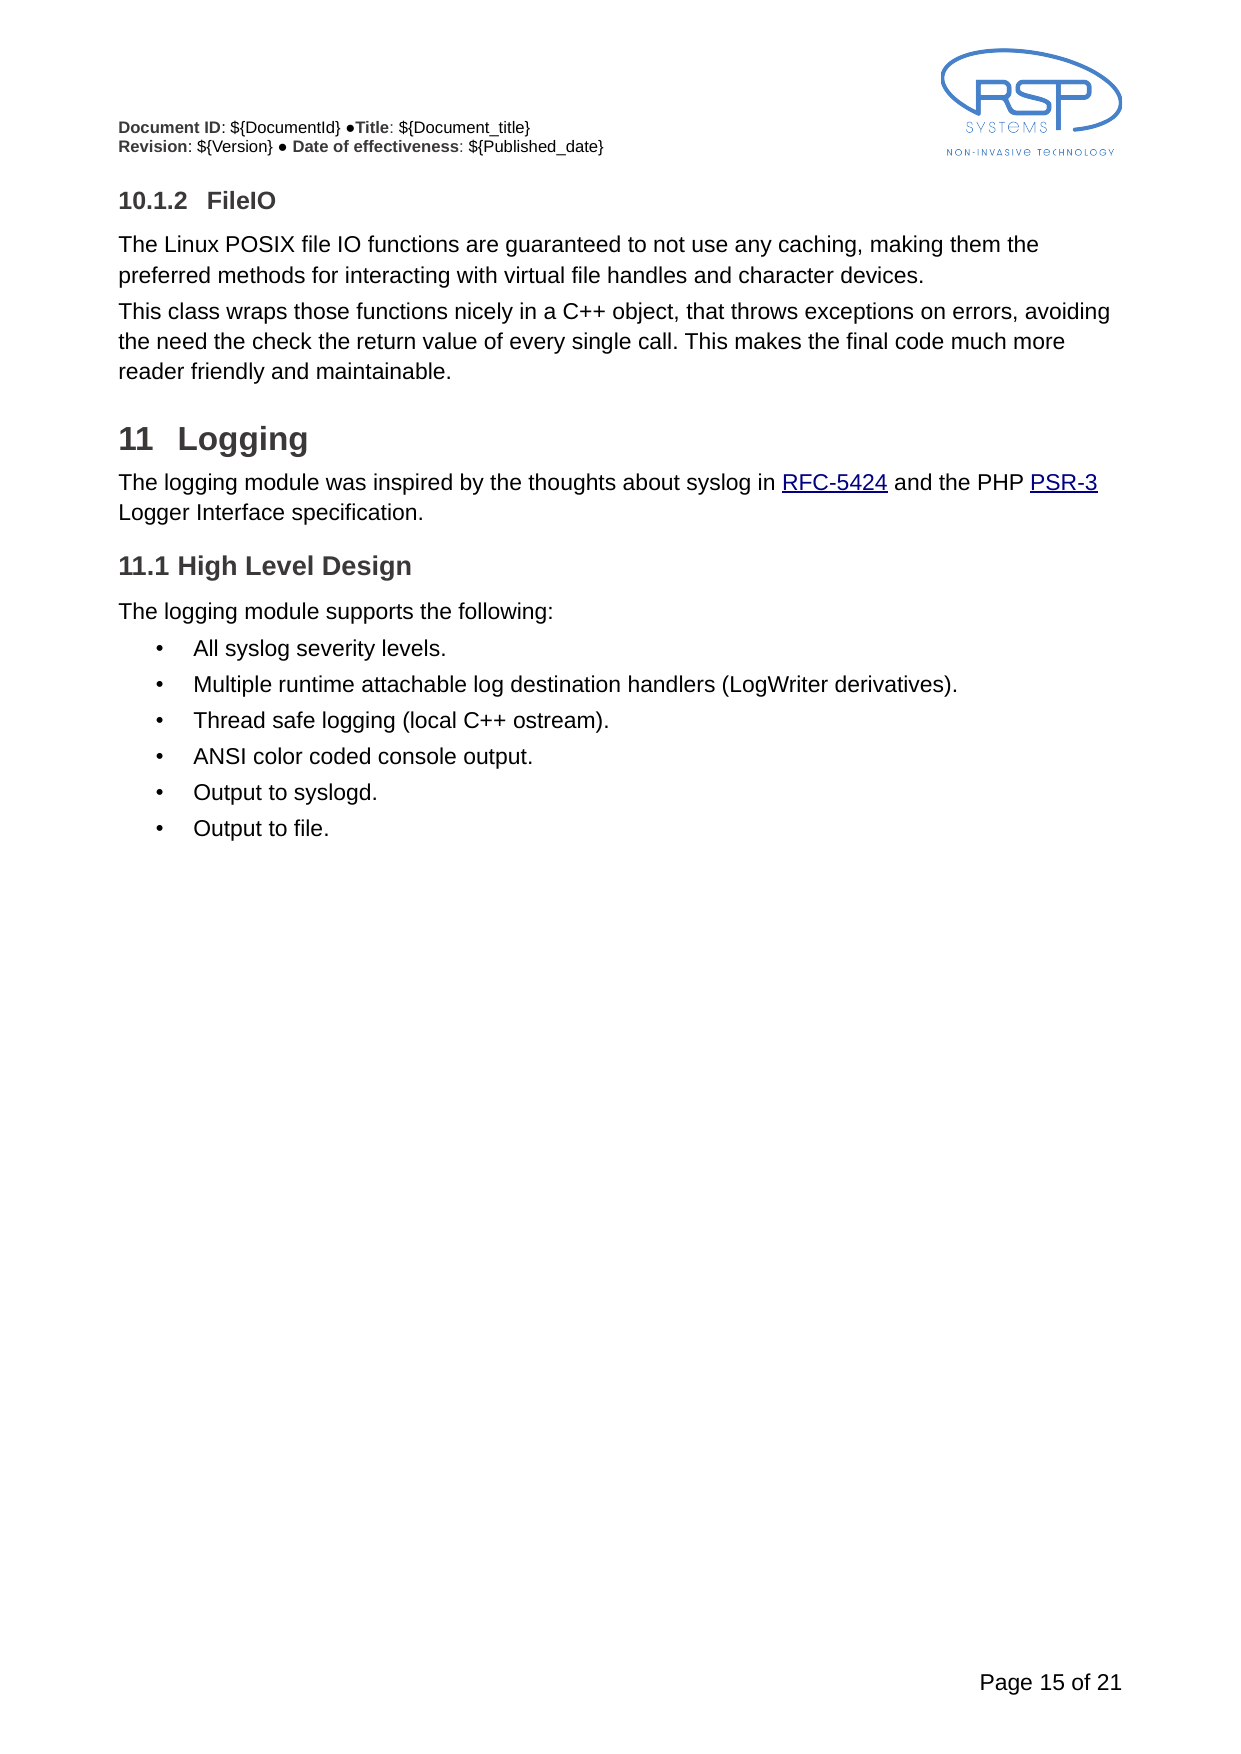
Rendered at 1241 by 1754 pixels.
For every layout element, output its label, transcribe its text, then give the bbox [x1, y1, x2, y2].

subtitle FileIO [118, 186, 1122, 215]
list Output to syslogd. [156, 779, 1122, 805]
text The logging module was inspired by the thoughts about syslog in RFC-5424 and the PHP PSR-3 Logger Interface specification. [118, 469, 1122, 525]
text The logging module supports the following: [118, 598, 1122, 625]
list Thread safe logging (local C++ ostream). [156, 707, 1122, 733]
picture [941, 48, 1123, 156]
list ANSI color coded console output. [156, 743, 1122, 769]
list Output to file. [156, 815, 1122, 842]
subtitle High Level Design [118, 550, 1122, 581]
text The Linux POSIX file IO functions are guaranteed to not use any caching, making them the preferred methods for interacting with virtual file handles and character devices. [118, 231, 1122, 288]
list Multiple runtime attachable log destination handlers (LogWriter derivatives). [156, 671, 1122, 697]
list All syslog severity levels. [156, 634, 1122, 661]
text This class wraps those functions nicely in a C++ object, that throws exceptions on errors, avoiding the need the check the return value of every single call. This makes the final code much more reader friendly and maintainable. [118, 298, 1122, 384]
subtitle Logging [118, 418, 1122, 457]
